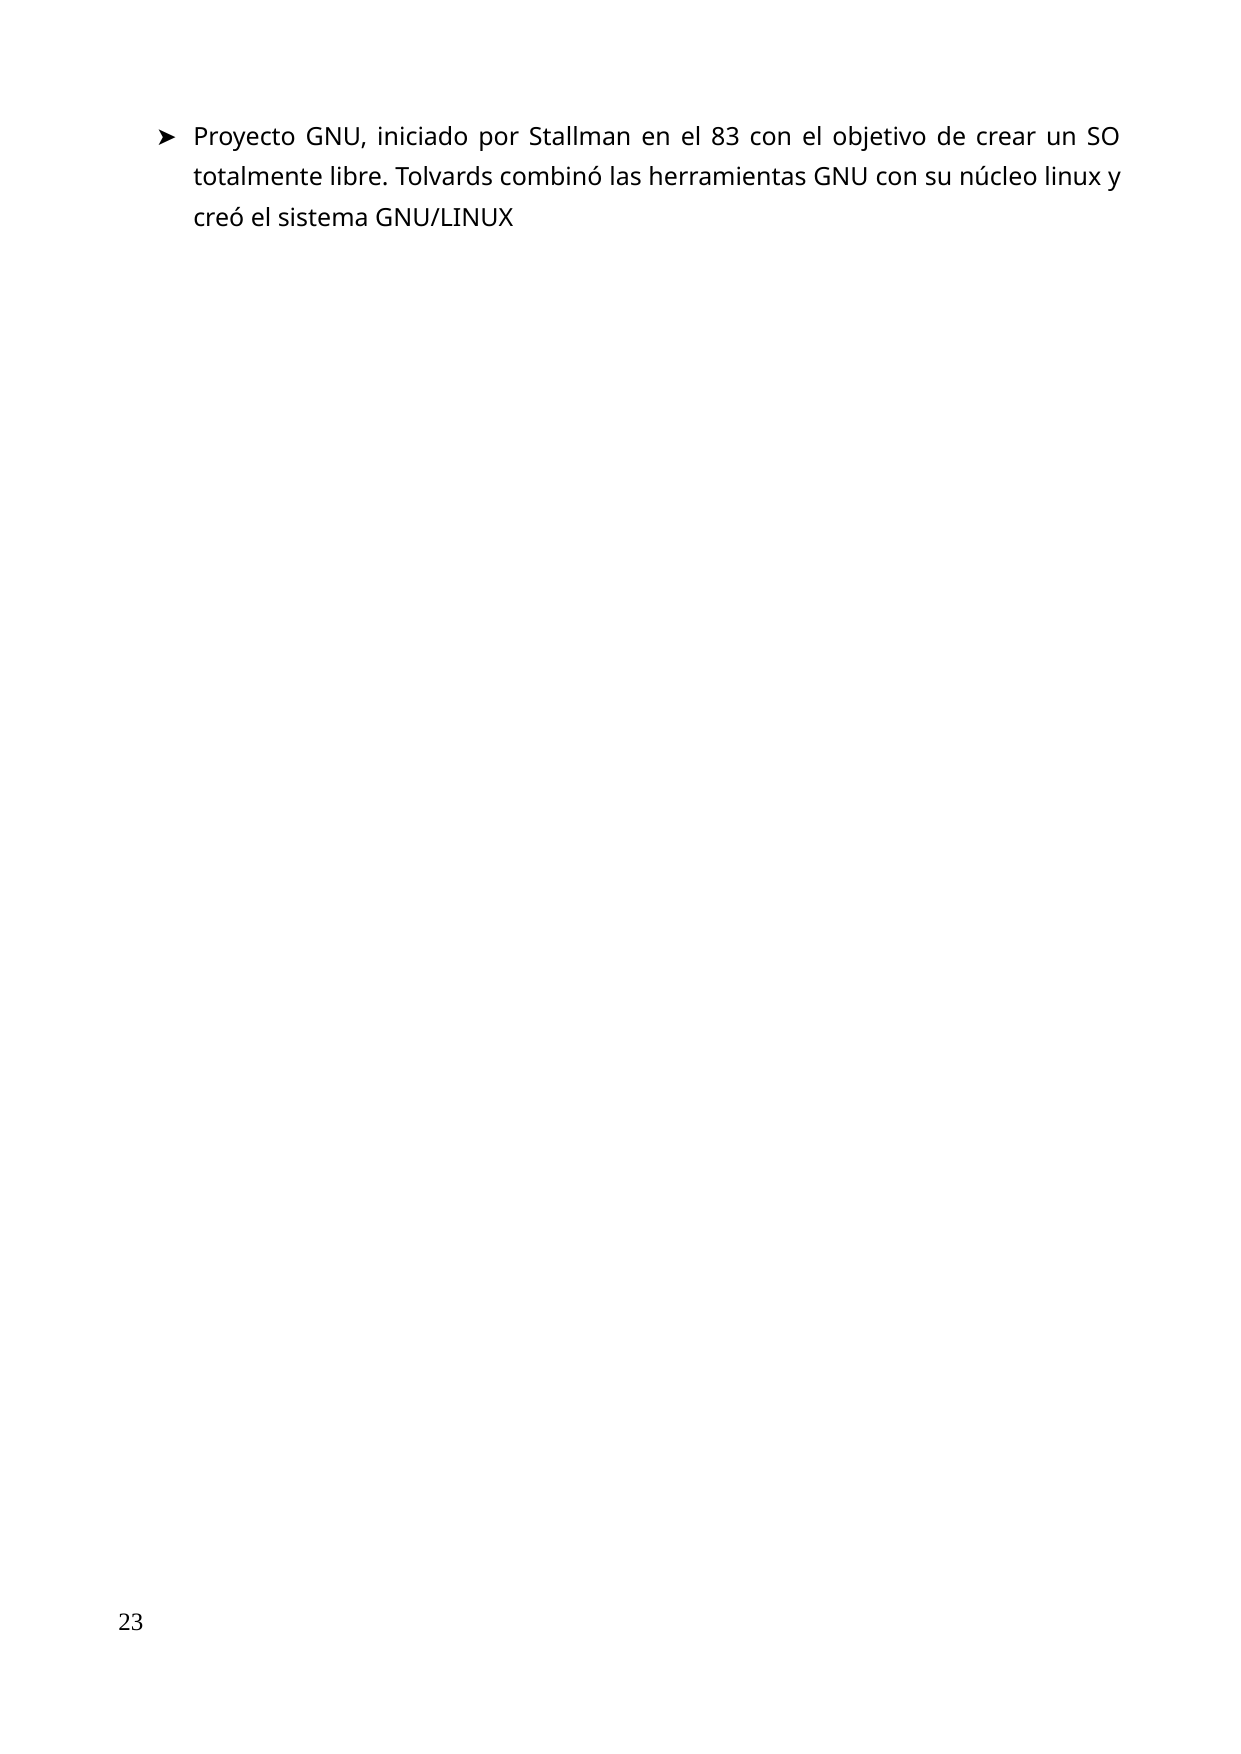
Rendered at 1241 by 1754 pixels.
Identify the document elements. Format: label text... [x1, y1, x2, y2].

list Proyecto GNU, iniciado por Stallman en el 83 con el objetivo de crear un SO totalmente libre. Tolvards combinó las herramientas GNU con su núcleo linux y creó el sistema GNU/LINUX [156, 118, 1122, 234]
